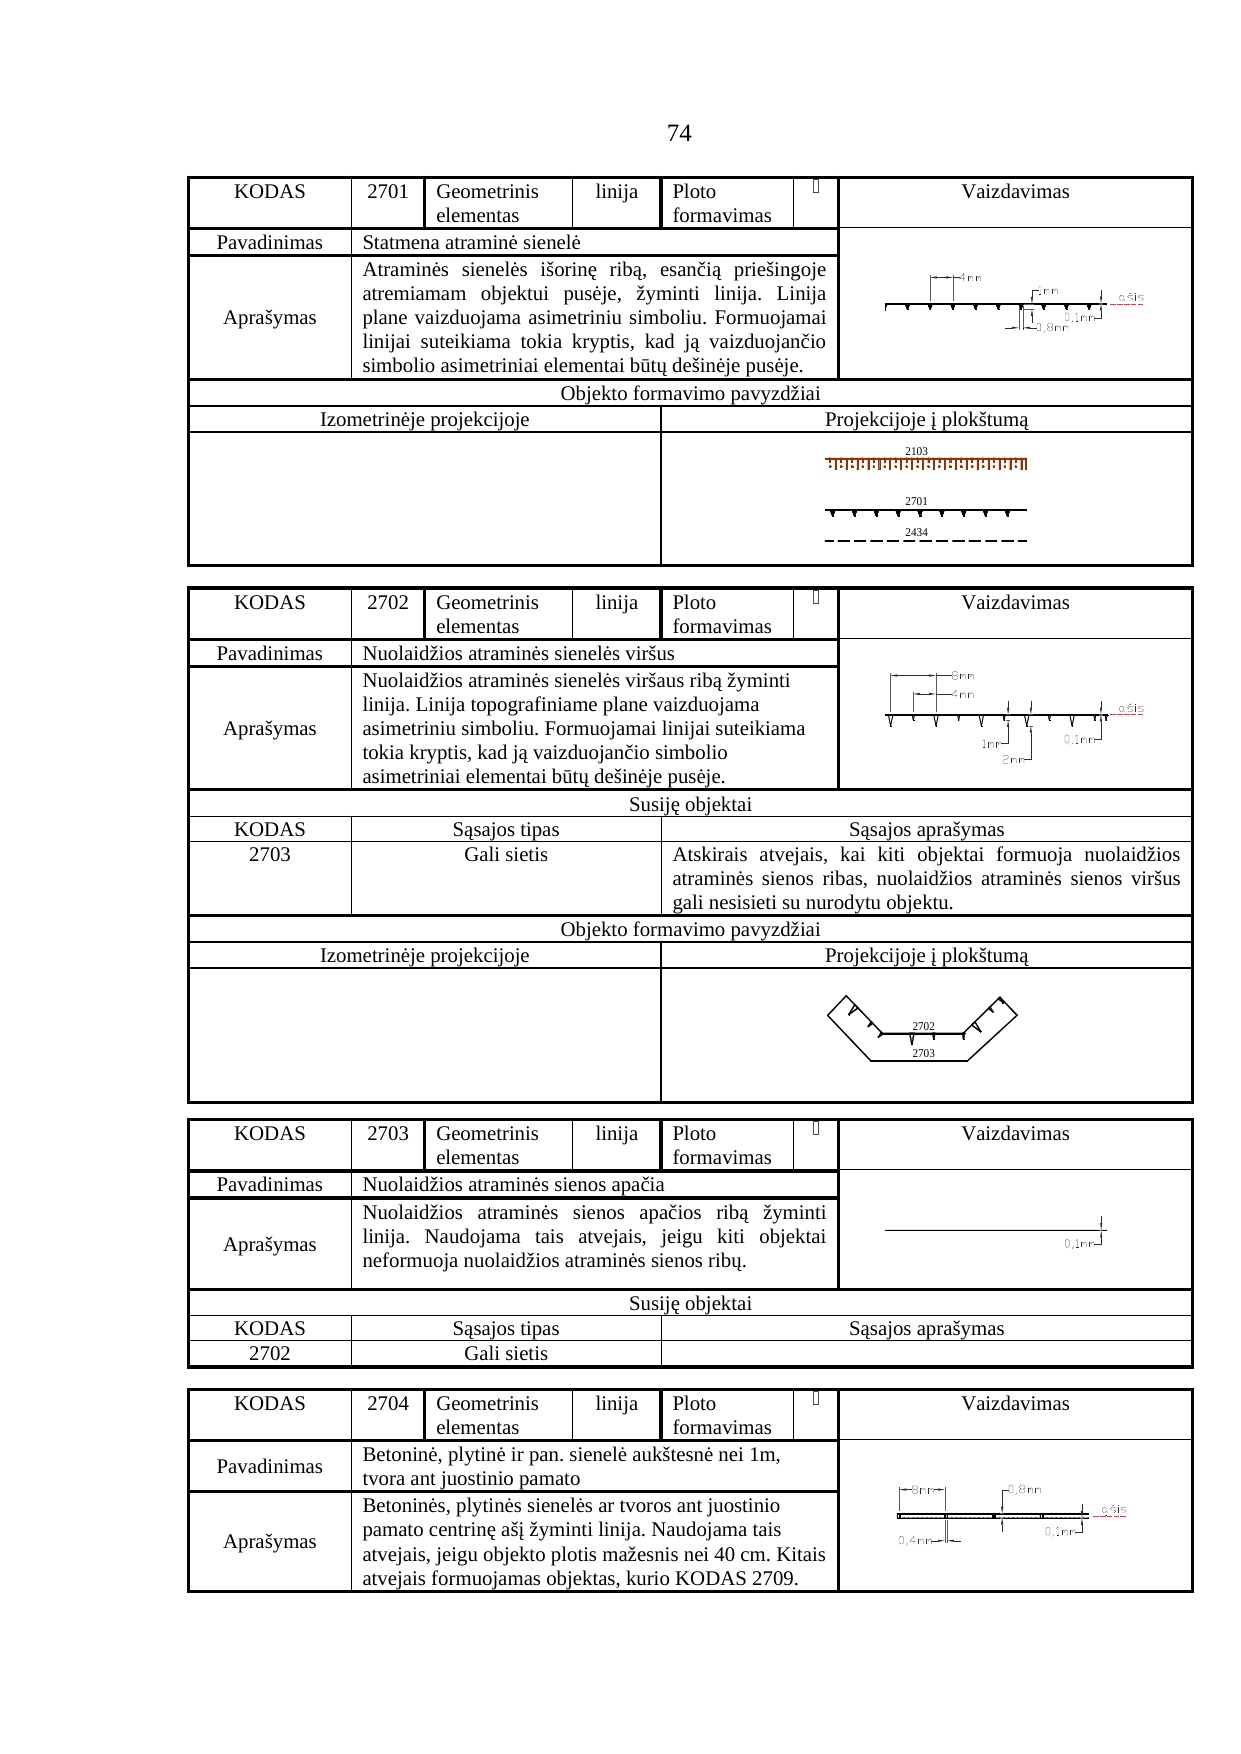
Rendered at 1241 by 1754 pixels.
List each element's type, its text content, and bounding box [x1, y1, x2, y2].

table_cell Pavadinimas [190, 1442, 351, 1490]
table_header Vaizdavimas [840, 179, 1191, 227]
table_header  [794, 1391, 837, 1439]
table_cell Objekto formavimo pavyzdžiai [190, 381, 1191, 405]
table_cell Gali sietis [352, 1341, 661, 1365]
table_cell Nuolaidžios atraminės sienos apačia [352, 1173, 837, 1196]
table_cell [662, 1341, 1191, 1365]
table_cell 2703 [190, 842, 351, 914]
table_header  [794, 1121, 837, 1169]
table_cell Betoninės, plytinės sienelės ar tvoros ant juostinio pamato centrinę ašį žyminti linija. Naudojama tais atvejais, jeigu objekto plotis mažesnis nei 40 cm. Kitais atvejais formuojamas objektas, kurio KODAS 2709. [352, 1493, 837, 1589]
table_cell 2702 [190, 1341, 351, 1365]
table_header 2701 [352, 179, 423, 227]
table_header Ploto formavimas [663, 179, 793, 227]
table_cell Aprašymas [190, 668, 351, 788]
table_cell Statmena atraminė sienelė [352, 230, 837, 254]
table_cell [840, 1440, 1191, 1589]
table_cell [190, 433, 660, 564]
table_header Geometrinis elementas [426, 1391, 572, 1439]
table_header Geometrinis elementas [426, 590, 572, 638]
table_cell Projekcijoje į plokštumą [662, 943, 1191, 967]
table_cell Susiję objektai [190, 1291, 1191, 1315]
table_header  [794, 590, 837, 638]
table_header Ploto formavimas [663, 590, 793, 638]
table_cell Pavadinimas [190, 641, 351, 665]
table_cell Sąsajos aprašymas [662, 1316, 1191, 1340]
table_cell [840, 228, 1191, 377]
table_header linija [573, 590, 659, 638]
table_cell Izometrinėje projekcijoje [190, 407, 660, 431]
table_header  [794, 179, 837, 227]
table_cell Aprašymas [190, 1200, 351, 1288]
table_header linija [573, 179, 659, 227]
table_header linija [573, 1121, 659, 1169]
table_cell Gali sietis [352, 842, 661, 914]
table_cell Aprašymas [190, 1493, 351, 1589]
table_cell [190, 969, 660, 1101]
table_cell Sąsajos aprašymas [662, 817, 1191, 841]
table_header Ploto formavimas [663, 1391, 793, 1439]
table_header KODAS [190, 590, 351, 638]
table_cell Objekto formavimo pavyzdžiai [190, 917, 1191, 941]
table_cell Nuolaidžios atraminės sienelės viršaus ribą žyminti linija. Linija topografiniame plane vaizduojama asimetriniu simboliu. Formuojamai linijai suteikiama tokia kryptis, kad ją vaizduojančio simbolio asimetriniai elementai būtų dešinėje pusėje. [352, 668, 837, 788]
table_cell Betoninė, plytinė ir pan. sienelė aukštesnė nei 1m, tvora ant juostinio pamato [352, 1442, 837, 1490]
table_cell [840, 1170, 1191, 1288]
table_cell Pavadinimas [190, 230, 351, 254]
table_cell Nuolaidžios atraminės sienelės viršus [352, 641, 837, 665]
table_header Vaizdavimas [840, 1121, 1191, 1169]
table_header Geometrinis elementas [426, 1121, 572, 1169]
table_header Vaizdavimas [840, 590, 1191, 638]
table_cell Nuolaidžios atraminės sienos apačios ribą žyminti linija. Naudojama tais atvejais, jeigu kiti objektai neformuoja nuolaidžios atraminės sienos ribų. [352, 1200, 837, 1288]
table_header 2702 [352, 590, 423, 638]
table_cell Susiję objektai [190, 791, 1191, 816]
table_cell Izometrinėje projekcijoje [190, 943, 660, 967]
table_cell [662, 969, 1191, 1101]
table_cell Atraminės sienelės išorinę ribą, esančią priešingoje atremiamam objektui pusėje, žyminti linija. Linija plane vaizduojama asimetriniu simboliu. Formuojamai linijai suteikiama tokia kryptis, kad ją vaizduojančio simbolio asimetriniai elementai būtų dešinėje pusėje. [352, 257, 837, 377]
table_cell KODAS [190, 817, 351, 841]
table_header KODAS [190, 179, 351, 227]
table_cell Sąsajos tipas [352, 1316, 661, 1340]
table_cell Aprašymas [190, 257, 351, 377]
table_header 2704 [352, 1391, 423, 1439]
table_header Ploto formavimas [663, 1121, 793, 1169]
table_header Vaizdavimas [840, 1391, 1191, 1439]
table_header KODAS [190, 1391, 351, 1439]
table_header linija [573, 1391, 659, 1439]
table_cell [662, 433, 1191, 564]
table_cell [840, 639, 1191, 788]
table_cell Projekcijoje į plokštumą [662, 407, 1191, 431]
table_header Geometrinis elementas [426, 179, 572, 227]
table_header 2703 [352, 1121, 423, 1169]
table_cell Atskirais atvejais, kai kiti objektai formuoja nuolaidžios atraminės sienos ribas, nuolaidžios atraminės sienos viršus gali nesisieti su nurodytu objektu. [662, 842, 1191, 914]
table_header KODAS [190, 1121, 351, 1169]
table_cell Sąsajos tipas [352, 817, 661, 841]
table_cell KODAS [190, 1316, 351, 1340]
table_cell Pavadinimas [190, 1173, 351, 1196]
